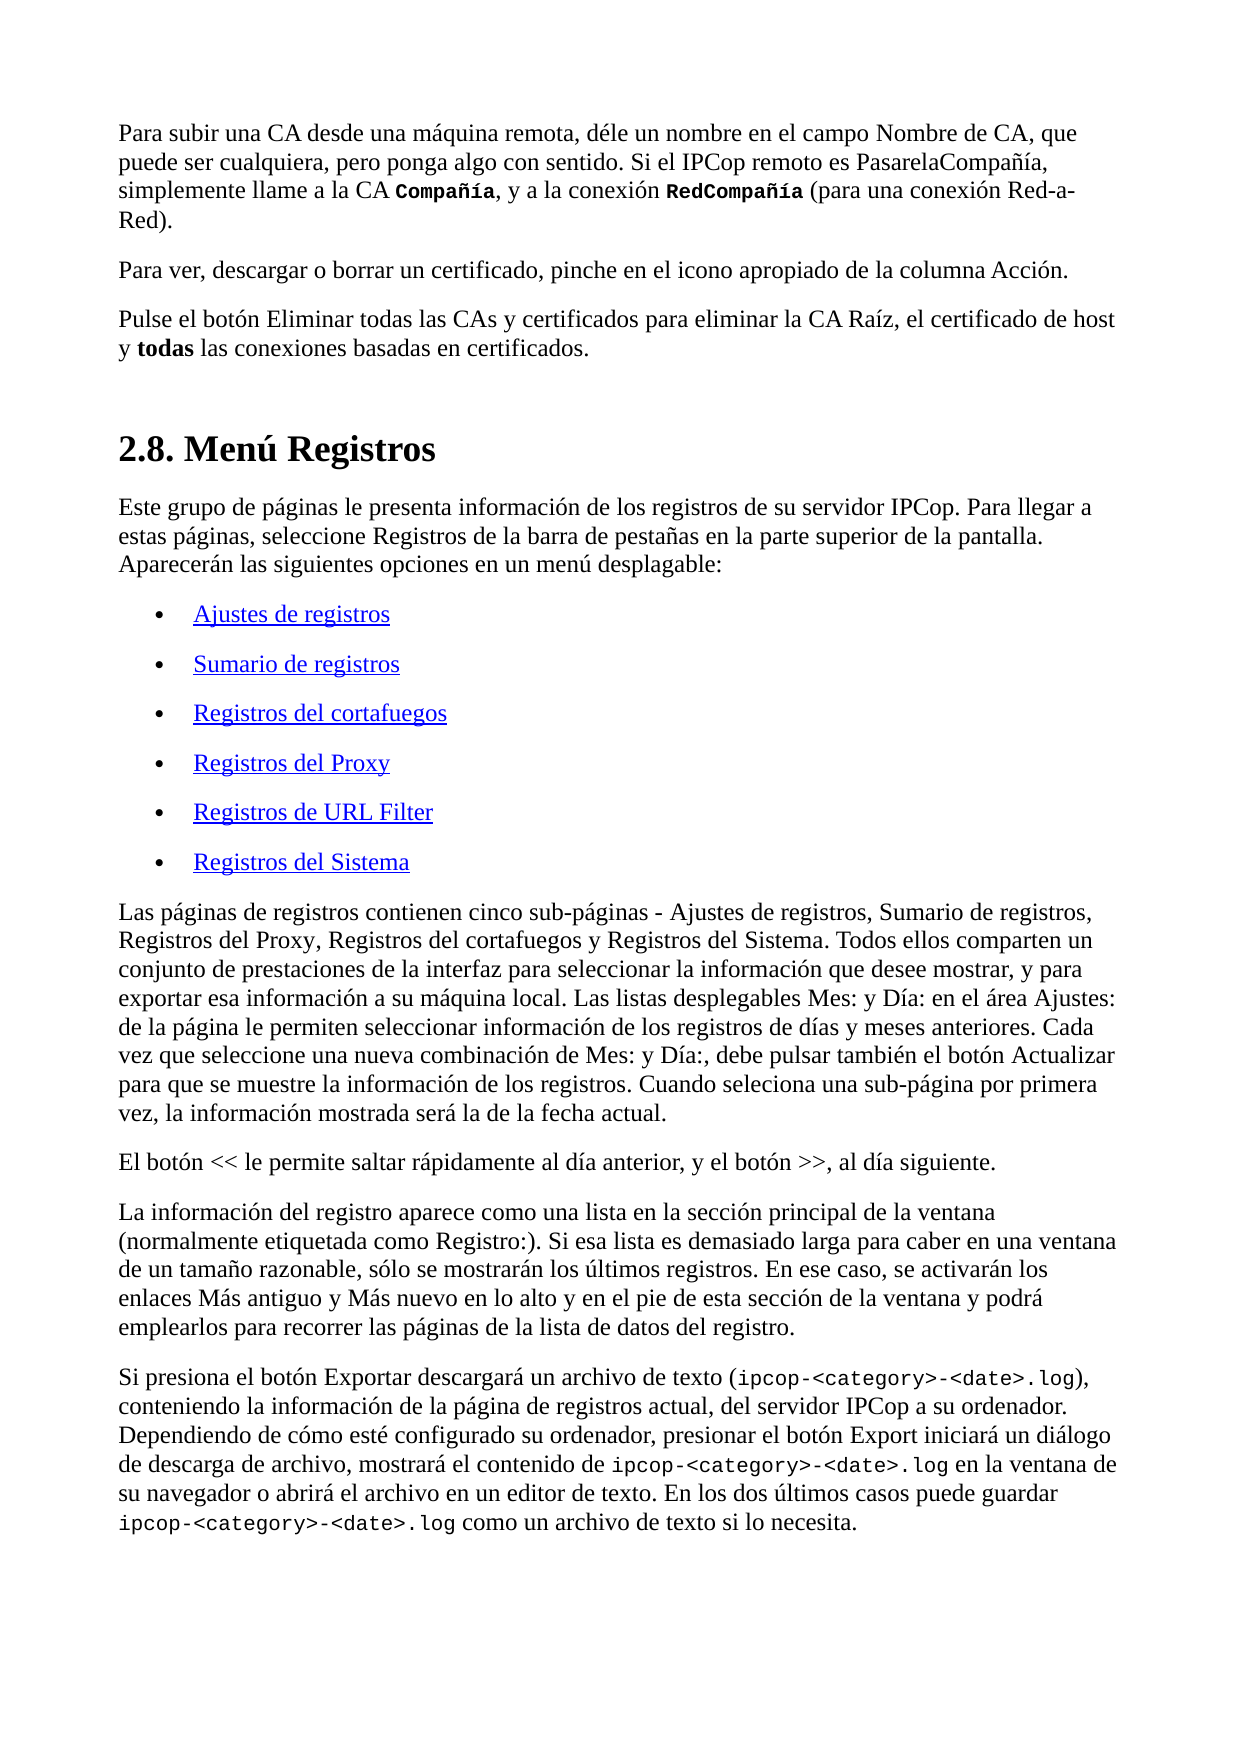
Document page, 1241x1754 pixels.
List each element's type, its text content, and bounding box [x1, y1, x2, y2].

text Las páginas de registros contienen cinco sub-páginas - Ajustes de registros, Sumario de registros, Registros del Proxy, Registros del cortafuegos y Registros del Sistema. Todos ellos comparten un conjunto de prestaciones de la interfaz para seleccionar la información que desee mostrar, y para exportar esa información a su máquina local. Las listas desplegables Mes: y Día: en el área Ajustes: de la página le permiten seleccionar información de los registros de días y meses anteriores. Cada vez que seleccione una nueva combinación de Mes: y Día:, debe pulsar también el botón Actualizar para que se muestre la información de los registros. Cuando seleciona una sub-página por primera vez, la información mostrada será la de la fecha actual. [118, 897, 1122, 1127]
text Para subir una CA desde una máquina remota, déle un nombre en el campo Nombre de CA, que puede ser cualquiera, pero ponga algo con sentido. Si el IPCop remoto es PasarelaCompañía, simplemente llame a la CA Compañía, y a la conexión RedCompañía (para una conexión Red-a-Red). [118, 118, 1122, 234]
list Sumario de registros [156, 649, 1122, 677]
subtitle 2.8. Menú Registros [118, 426, 1122, 469]
text Este grupo de páginas le presenta información de los registros de su servidor IPCop. Para llegar a estas páginas, seleccione Registros de la barra de pestañas en la parte superior de la pantalla. Aparecerán las siguientes opciones en un menú desplagable: [118, 492, 1122, 578]
text Para ver, descargar o borrar un certificado, pinche en el icono apropiado de la columna Acción. [118, 255, 1122, 283]
text Si presiona el botón Exportar descargará un archivo de texto (ipcop-<category>-<date>.log), conteniendo la información de la página de registros actual, del servidor IPCop a su ordenador. Dependiendo de cómo esté configurado su ordenador, presionar el botón Export iniciará un diálogo de descarga de archivo, mostrará el contenido de ipcop-<category>-<date>.log en la ventana de su navegador o abrirá el archivo en un editor de texto. En los dos últimos casos puede guardar ipcop-<category>-<date>.log como un archivo de texto si lo necesita. [118, 1362, 1122, 1537]
text La información del registro aparece como una lista en la sección principal de la ventana (normalmente etiquetada como Registro:). Si esa lista es demasiado larga para caber en una ventana de un tamaño razonable, sólo se mostrarán los últimos registros. En ese caso, se activarán los enlaces Más antiguo y Más nuevo en lo alto y en el pie de esta sección de la ventana y podrá emplearlos para recorrer las páginas de la lista de datos del registro. [118, 1197, 1122, 1341]
list Registros del cortafuegos [156, 698, 1122, 727]
text Pulse el botón Eliminar todas las CAs y certificados para eliminar la CA Raíz, el certificado de host y todas las conexiones basadas en certificados. [118, 304, 1122, 362]
list Registros del Proxy [156, 748, 1122, 777]
list Registros de URL Filter [156, 797, 1122, 826]
list Ajustes de registros [156, 599, 1122, 628]
list Registros del Sistema [156, 847, 1122, 876]
text El botón << le permite saltar rápidamente al día anterior, y el botón >>, al día siguiente. [118, 1147, 1122, 1176]
